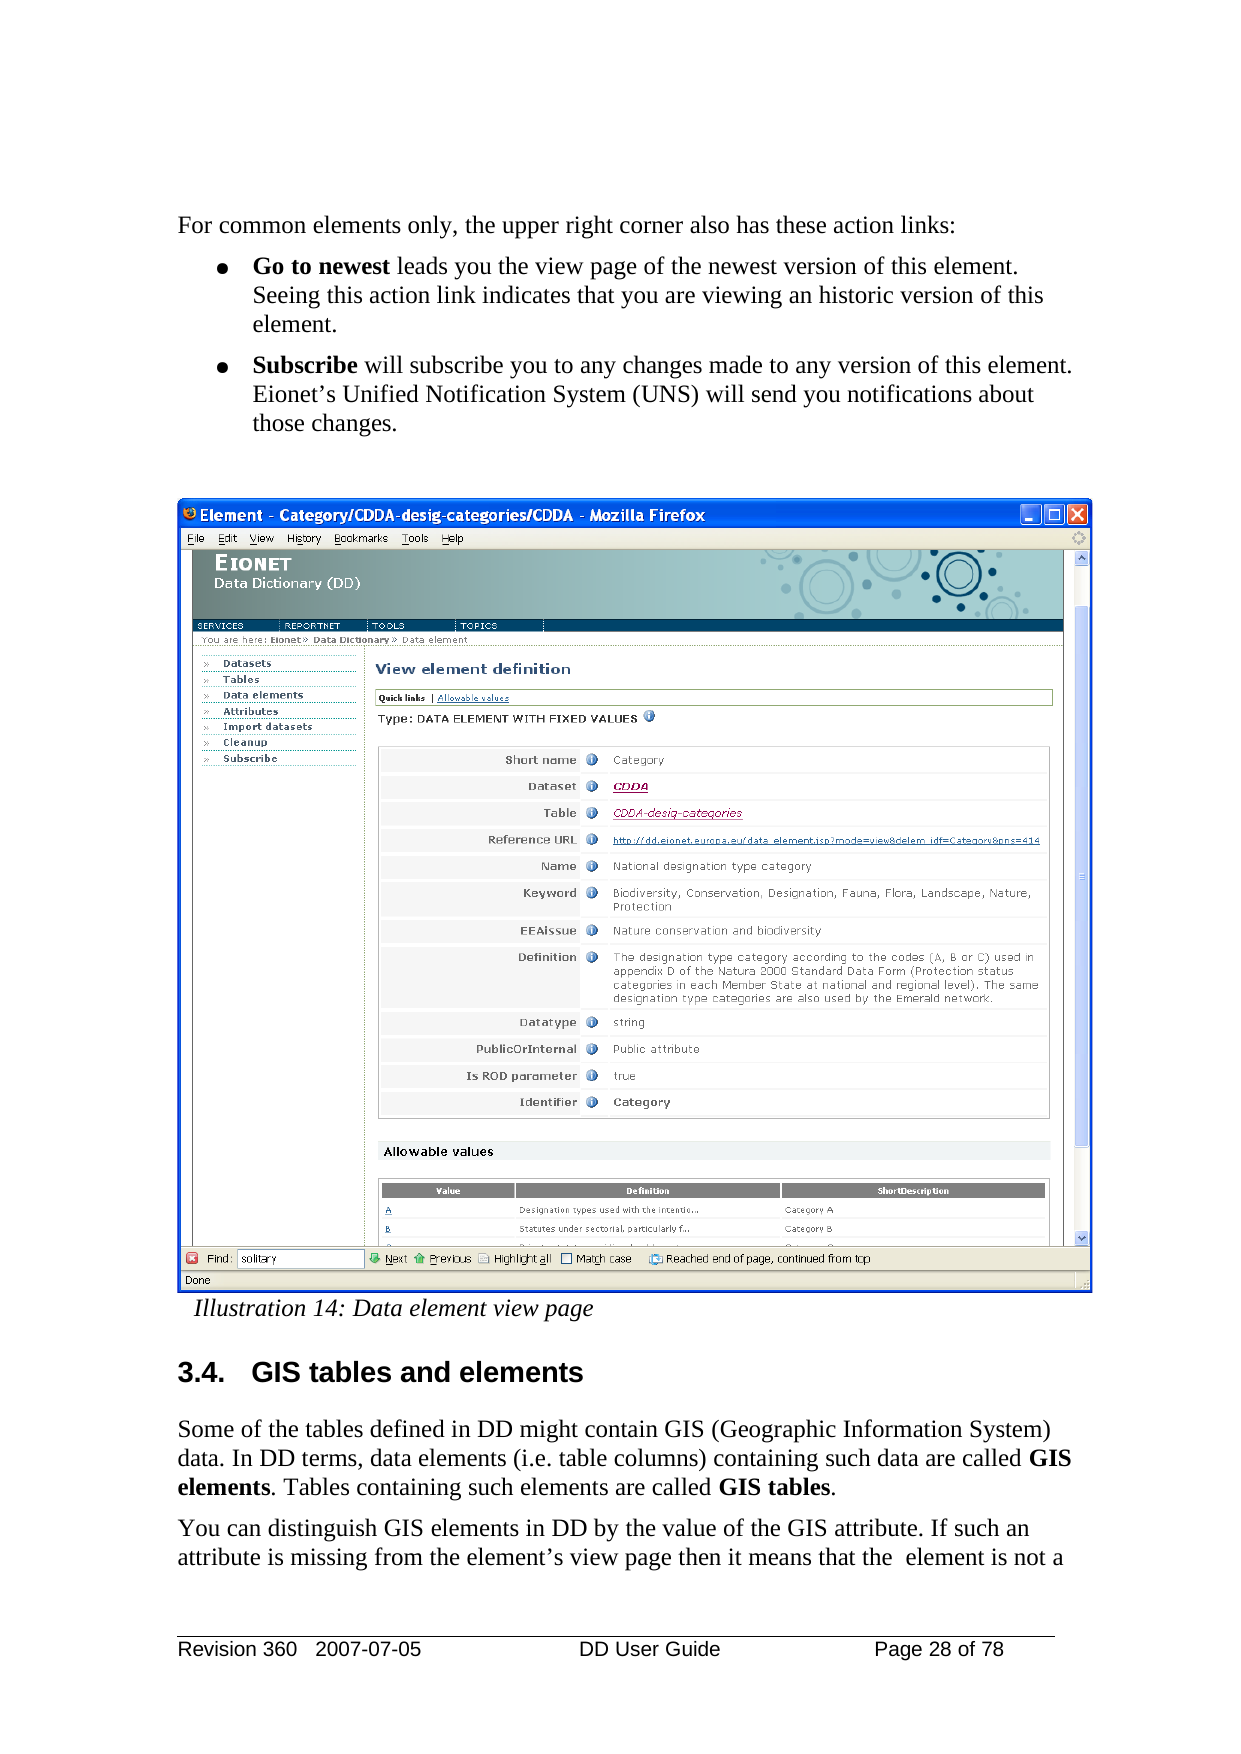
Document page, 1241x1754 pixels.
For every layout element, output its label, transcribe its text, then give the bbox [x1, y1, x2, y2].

text You can distinguish GIS elements in DD by the value of the GIS attribute. If such an attribute is missing from the element’s view page then it means that the element is not a [177, 1513, 1092, 1571]
text For common elements only, the upper right corner also has these action links: [177, 210, 1092, 239]
list Go to newest leads you the view page of the newest version of this element. Seeing this action link indicates that you are viewing an historic version of this element. [215, 251, 1092, 338]
text Some of the tables defined in DD might contain GIS (Geographic Information System) data. In DD terms, data elements (i.e. table columns) containing such data are called GIS elements. Tables containing such elements are called GIS tables. [177, 1414, 1092, 1501]
text Illustration 14: Data element view page [194, 1293, 1076, 1321]
picture [177, 498, 1093, 1293]
list Subscribe will subscribe you to any changes made to any version of this element. Eionet’s Unified Notification System (UNS) will send you notifications about those changes. [215, 350, 1092, 437]
subtitle GIS tables and elements [177, 1355, 1092, 1389]
